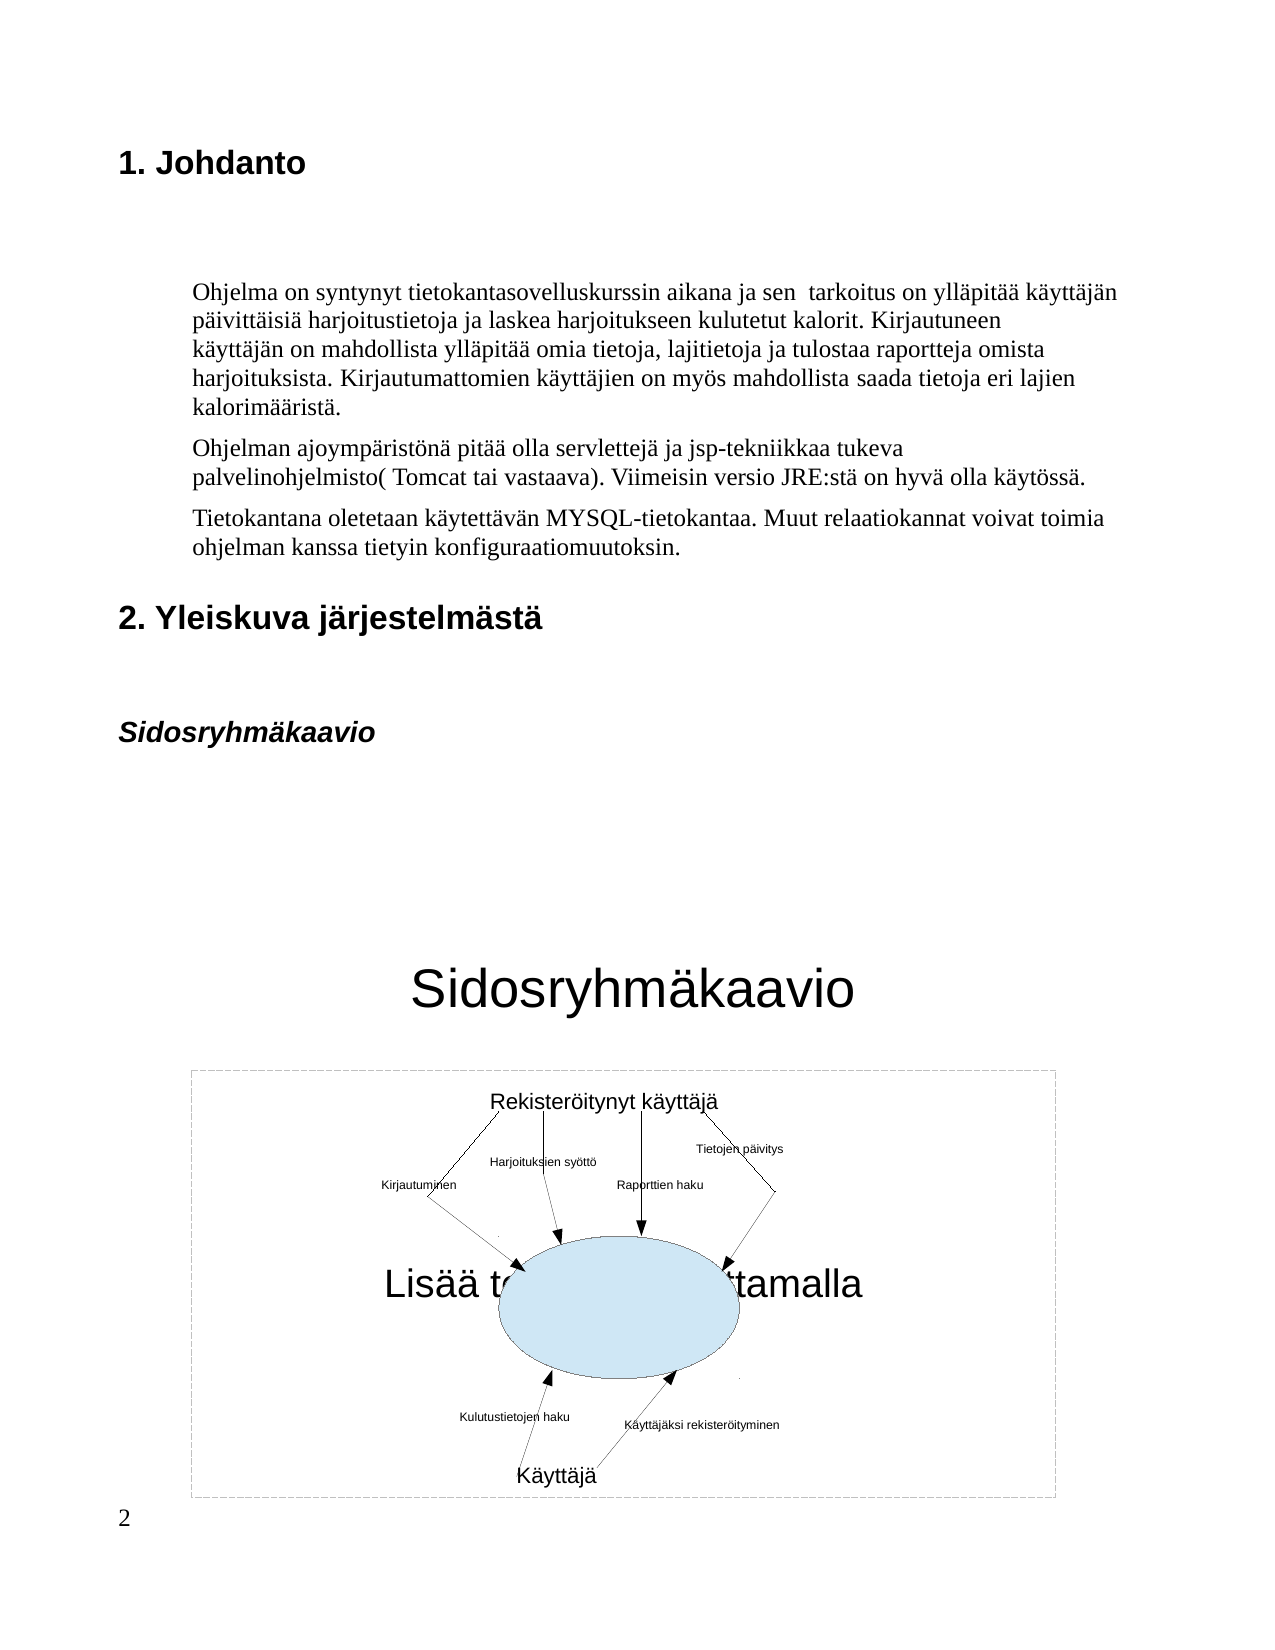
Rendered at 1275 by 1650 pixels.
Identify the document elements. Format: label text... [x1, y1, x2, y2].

text Ohjelman ajoympäristönä pitää olla servlettejä ja jsp-tekniikkaa tukeva palvelinohjelmisto( Tomcat tai vastaava). Viimeisin versio JRE:stä on hyvä olla käytössä. [118, 433, 1157, 491]
subtitle Sidosryhmäkaavio [118, 715, 1157, 749]
subtitle 1. Johdanto [118, 143, 1157, 182]
text Ohjelma on syntynyt tietokantasovelluskurssin aikana ja sen tarkoitus on ylläpitää käyttäjän päivittäisiä harjoitustietoja ja laskea harjoitukseen kulutetut kalorit. Kirjautuneen käyttäjän on mahdollista ylläpitää omia tietoja, lajitietoja ja tulostaa raportteja omista harjoituksista. Kirjautumattomien käyttäjien on myös mahdollista saada tietoja eri lajien kalorimääristä. [118, 277, 1157, 421]
text Tietokantana oletetaan käytettävän MYSQL-tietokantaa. Muut relaatiokannat voivat toimia ohjelman kanssa tietyin konfiguraatiomuutoksin. [118, 503, 1157, 561]
subtitle 2. Yleiskuva järjestelmästä [118, 598, 1157, 637]
